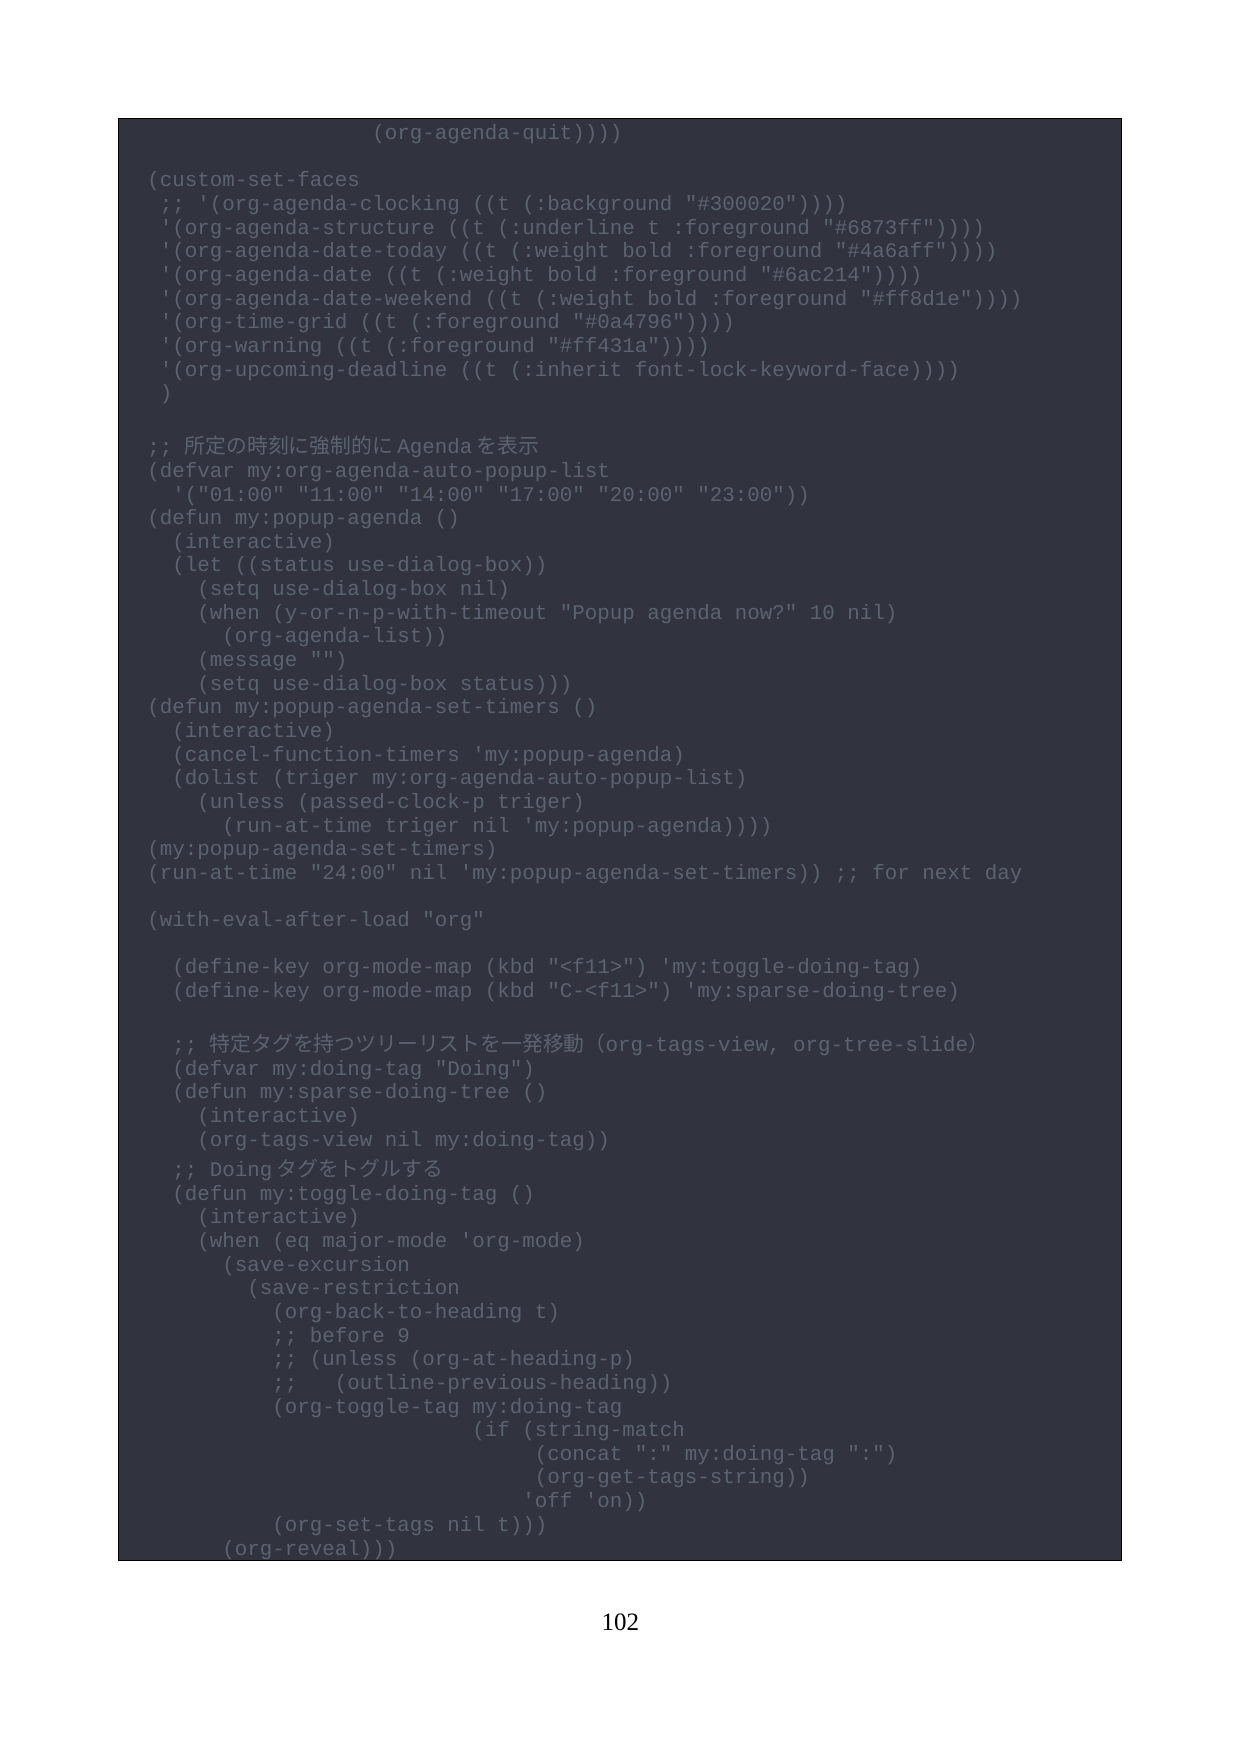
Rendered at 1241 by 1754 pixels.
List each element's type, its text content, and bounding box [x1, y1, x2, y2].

text (defvar my:doing-tag "Doing") [119, 1054, 1121, 1077]
text (let ((status use-dialog-box)) [119, 551, 1121, 574]
text (org-agenda-list)) [119, 621, 1121, 645]
text ;; (unless (org-at-heading-p) [119, 1344, 1121, 1368]
text ;; '(org-agenda-clocking ((t (:background "#300020")))) [119, 189, 1121, 213]
text (with-eval-after-load "org" [119, 905, 1121, 929]
text (defun my:sparse-doing-tree () [119, 1077, 1121, 1101]
text (define-key org-mode-map (kbd "<f11>") 'my:toggle-doing-tag) [119, 952, 1121, 976]
text ) [119, 378, 1121, 402]
text '("01:00" "11:00" "14:00" "17:00" "20:00" "23:00")) [119, 479, 1121, 503]
text ;; Doingタグをトグルする [119, 1148, 1121, 1179]
text (run-at-time triger nil 'my:popup-agenda)))) [119, 811, 1121, 834]
text (when (eq major-mode 'org-mode) [119, 1226, 1121, 1250]
text (when (y-or-n-p-with-timeout "Popup agenda now?" 10 nil) [119, 598, 1121, 621]
text ;; 特定タグを持つツリーリストを一発移動（org-tags-view, org-tree-slide） [119, 1023, 1121, 1054]
text (org-back-to-heading t) [119, 1297, 1121, 1321]
text (org-reveal))) [119, 1533, 1121, 1560]
text (concat ":" my:doing-tag ":") [119, 1439, 1121, 1463]
text (dolist (triger my:org-agenda-auto-popup-list) [119, 763, 1121, 787]
text (save-restriction [119, 1273, 1121, 1297]
text (setq use-dialog-box nil) [119, 574, 1121, 598]
text (org-get-tags-string)) [119, 1463, 1121, 1486]
text (cancel-function-timers 'my:popup-agenda) [119, 740, 1121, 763]
text (defun my:toggle-doing-tag () [119, 1179, 1121, 1202]
text (interactive) [119, 1202, 1121, 1226]
text '(org-time-grid ((t (:foreground "#0a4796")))) [119, 307, 1121, 331]
text (org-agenda-quit)))) [119, 119, 1121, 142]
text ;; (outline-previous-heading)) [119, 1368, 1121, 1392]
text '(org-agenda-structure ((t (:underline t :foreground "#6873ff")))) [119, 213, 1121, 236]
text (interactive) [119, 527, 1121, 551]
text ;; before 9 [119, 1321, 1121, 1344]
text (org-toggle-tag my:doing-tag [119, 1392, 1121, 1415]
text (custom-set-faces [119, 165, 1121, 189]
text (defvar my:org-agenda-auto-popup-list [119, 456, 1121, 479]
text '(org-warning ((t (:foreground "#ff431a")))) [119, 331, 1121, 354]
text (run-at-time "24:00" nil 'my:popup-agenda-set-timers)) ;; for next day [119, 858, 1121, 882]
text '(org-agenda-date-weekend ((t (:weight bold :foreground "#ff8d1e")))) [119, 284, 1121, 307]
text (org-tags-view nil my:doing-tag)) [119, 1125, 1121, 1148]
text (define-key org-mode-map (kbd "C-<f11>") 'my:sparse-doing-tree) [119, 976, 1121, 1000]
text (interactive) [119, 1101, 1121, 1125]
text (defun my:popup-agenda-set-timers () [119, 692, 1121, 716]
text '(org-upcoming-deadline ((t (:inherit font-lock-keyword-face)))) [119, 354, 1121, 378]
text '(org-agenda-date ((t (:weight bold :foreground "#6ac214")))) [119, 260, 1121, 284]
text (interactive) [119, 716, 1121, 740]
text (save-excursion [119, 1250, 1121, 1273]
text (defun my:popup-agenda () [119, 503, 1121, 527]
text (org-set-tags nil t))) [119, 1510, 1121, 1533]
text 'off 'on)) [119, 1486, 1121, 1510]
text (unless (passed-clock-p triger) [119, 787, 1121, 811]
text (if (string-match [119, 1415, 1121, 1439]
text (message "") [119, 645, 1121, 669]
text ;; 所定の時刻に強制的にAgendaを表示 [119, 426, 1121, 456]
text (my:popup-agenda-set-timers) [119, 834, 1121, 858]
text '(org-agenda-date-today ((t (:weight bold :foreground "#4a6aff")))) [119, 236, 1121, 260]
text (setq use-dialog-box status))) [119, 669, 1121, 692]
